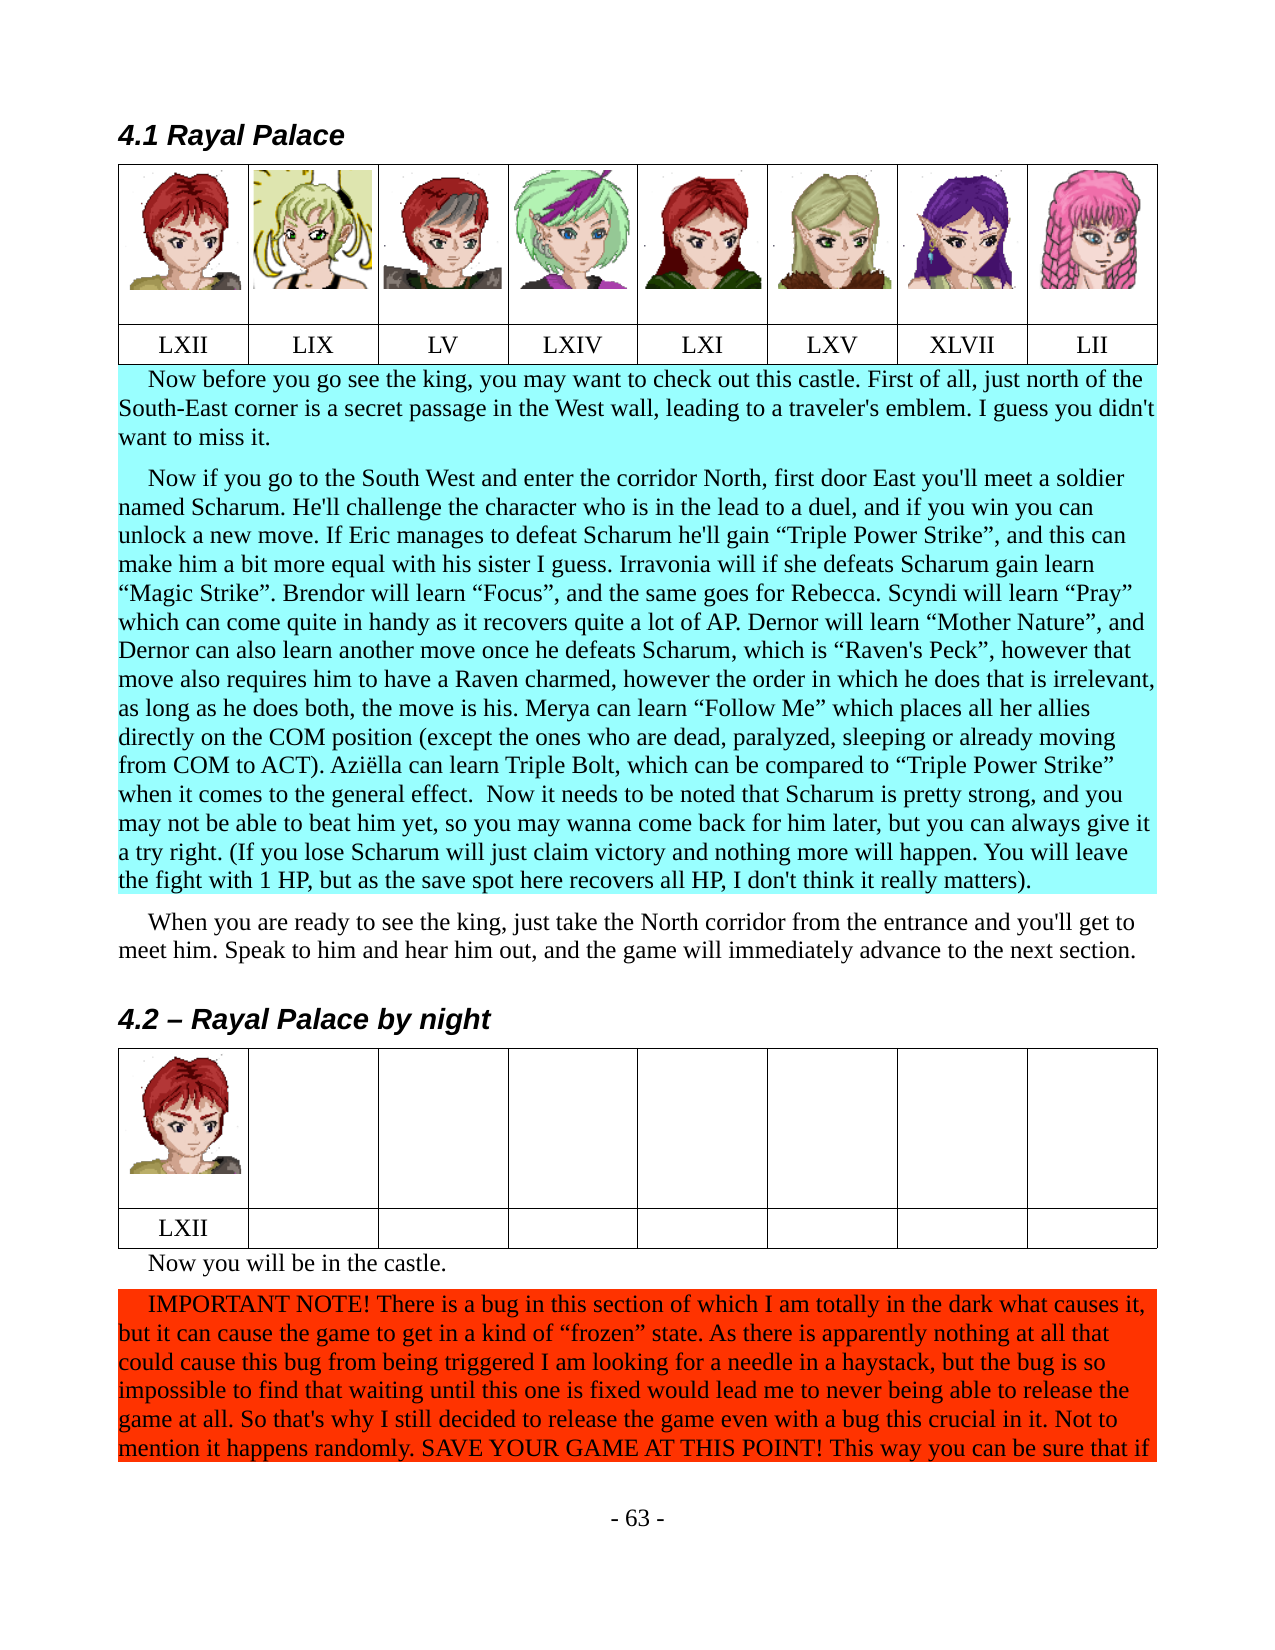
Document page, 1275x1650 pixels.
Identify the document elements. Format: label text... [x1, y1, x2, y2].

picture [902, 170, 1022, 289]
text Now you will be in the castle. [118, 1249, 1157, 1277]
table_header [638, 165, 767, 288]
picture [513, 170, 632, 289]
table_cell [1028, 1209, 1157, 1248]
table_header [249, 1049, 378, 1208]
table_cell XLVII [898, 325, 1027, 364]
picture [383, 170, 502, 289]
table_header [768, 1049, 897, 1208]
table_header [638, 1049, 767, 1208]
picture [772, 170, 892, 289]
table_header [1028, 1049, 1157, 1208]
text IMPORTANT NOTE! There is a bug in this section of which I am totally in the dark what causes it, but it can cause the game to get in a kind of “frozen” state. As there is apparently nothing at all that could cause this bug from being triggered I am looking for a needle in a haystack, but the bug is so impossible to find that waiting until this one is fixed would lead me to never being able to release the game at all. So that's why I still decided to release the game even with a bug this crucial in it. Not to mention it happens randomly. SAVE YOUR GAME AT THIS POINT! This way you can be sure that if [118, 1289, 1157, 1462]
table_header [768, 165, 897, 324]
table_cell LII [1028, 325, 1157, 364]
table_cell LXIV [509, 325, 637, 364]
table_header [898, 1049, 1027, 1208]
table_header [638, 289, 767, 324]
table_header [249, 165, 378, 324]
table_header [1028, 289, 1157, 324]
table_cell [898, 1209, 1027, 1248]
table_header [379, 165, 508, 324]
table_cell LIX [249, 325, 378, 364]
table_header [379, 1049, 508, 1208]
table_header [509, 1049, 637, 1208]
table_header [1028, 165, 1157, 288]
table_header [509, 165, 637, 324]
table_cell LXI [638, 325, 767, 364]
table_cell [379, 1209, 508, 1248]
table_cell [509, 1209, 637, 1248]
table_cell LV [379, 325, 508, 364]
table_cell [638, 1209, 767, 1248]
picture [643, 170, 762, 289]
table_cell LXV [768, 325, 897, 364]
picture [124, 170, 242, 290]
text Now before you go see the king, you may want to check out this castle. First of all, just north of the South-East corner is a secret passage in the West wall, leading to a traveler's emblem. I guess you didn't want to miss it. [118, 365, 1157, 451]
text Now if you go to the South West and enter the corridor North, first door East you'll meet a soldier named Scharum. He'll challenge the character who is in the lead to a duel, and if you win you can unlock a new move. If Eric manages to defeat Scharum he'll gain “Triple Power Strike”, and this can make him a bit more equal with his sister I guess. Irravonia will if she defeats Scharum gain learn “Magic Strike”. Brendor will learn “Focus”, and the same goes for Rebecca. Scyndi will learn “Pray” which can come quite in handy as it recovers quite a lot of AP. Dernor will learn “Mother Nature”, and Dernor can also learn another move once he defeats Scharum, which is “Raven's Peck”, however that move also requires him to have a Raven charmed, however the order in which he does that is irrelevant, as long as he does both, the move is his. Merya can learn “Follow Me” which places all her allies directly on the COM position (except the ones who are dead, paralyzed, sleeping or already moving from COM to ACT). Aziëlla can learn Triple Bolt, which can be compared to “Triple Power Strike” when it comes to the general effect. Now it needs to be noted that Scharum is pretty strong, and you may not be able to beat him yet, so you may wanna come back for him later, but you can always give it a try right. (If you lose Scharum will just claim victory and nothing more will happen. You will leave the fight with 1 HP, but as the save spot here recovers all HP, I don't think it really matters). [118, 463, 1157, 894]
table_cell [768, 1209, 897, 1248]
subtitle 4.1 Rayal Palace [118, 118, 1157, 152]
table_header [898, 165, 1027, 324]
table_cell [249, 1209, 378, 1248]
table_cell LXII [119, 1209, 248, 1248]
picture [253, 170, 372, 289]
table_cell LXII [119, 325, 248, 364]
picture [1032, 170, 1152, 289]
picture [124, 1053, 242, 1174]
table_header [119, 1049, 248, 1208]
table_header [119, 290, 248, 324]
subtitle 4.2 – Rayal Palace by night [118, 1002, 1157, 1035]
text When you are ready to see the king, just take the North corridor from the entrance and you'll get to meet him. Speak to him and hear him out, and the game will immediately advance to the next section. [118, 907, 1157, 964]
table_header [119, 165, 248, 289]
